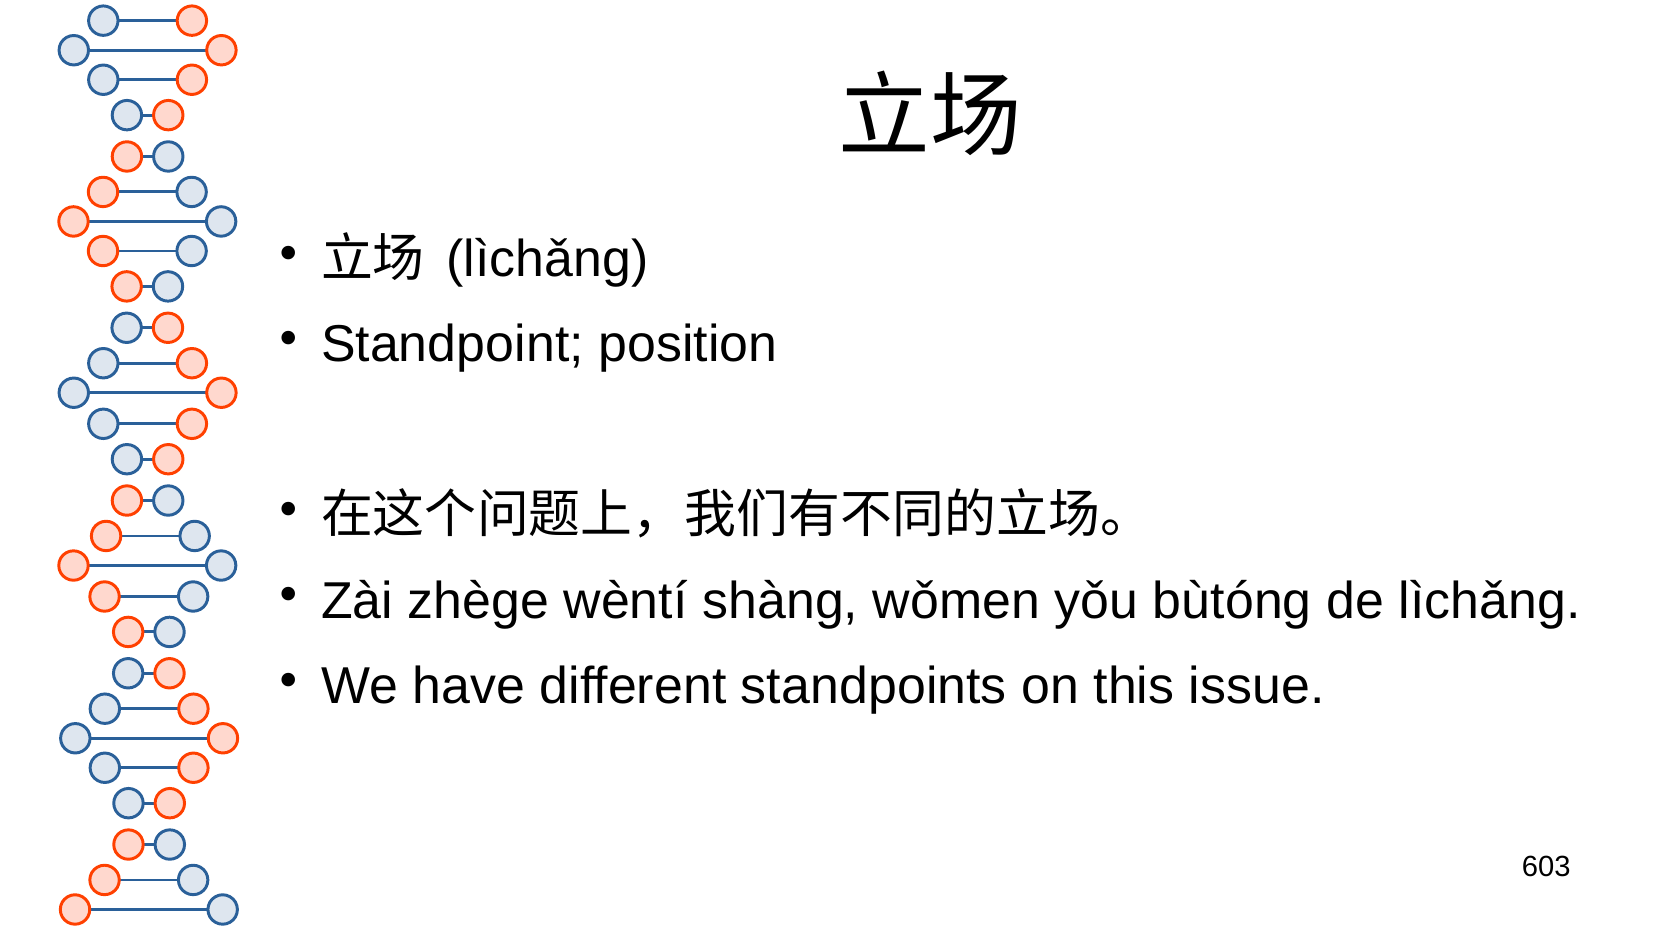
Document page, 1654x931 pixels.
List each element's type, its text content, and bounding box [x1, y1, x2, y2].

list 立场 (lìchǎng) Standpoint; position 在这个问题上，我们有不同的立场。 Zài zhège wèntí shàng, wǒmen yǒu bùtóng de lìchǎng. We have different standpoints on this issue. [265, 224, 1595, 764]
title 立场 [265, 35, 1595, 189]
